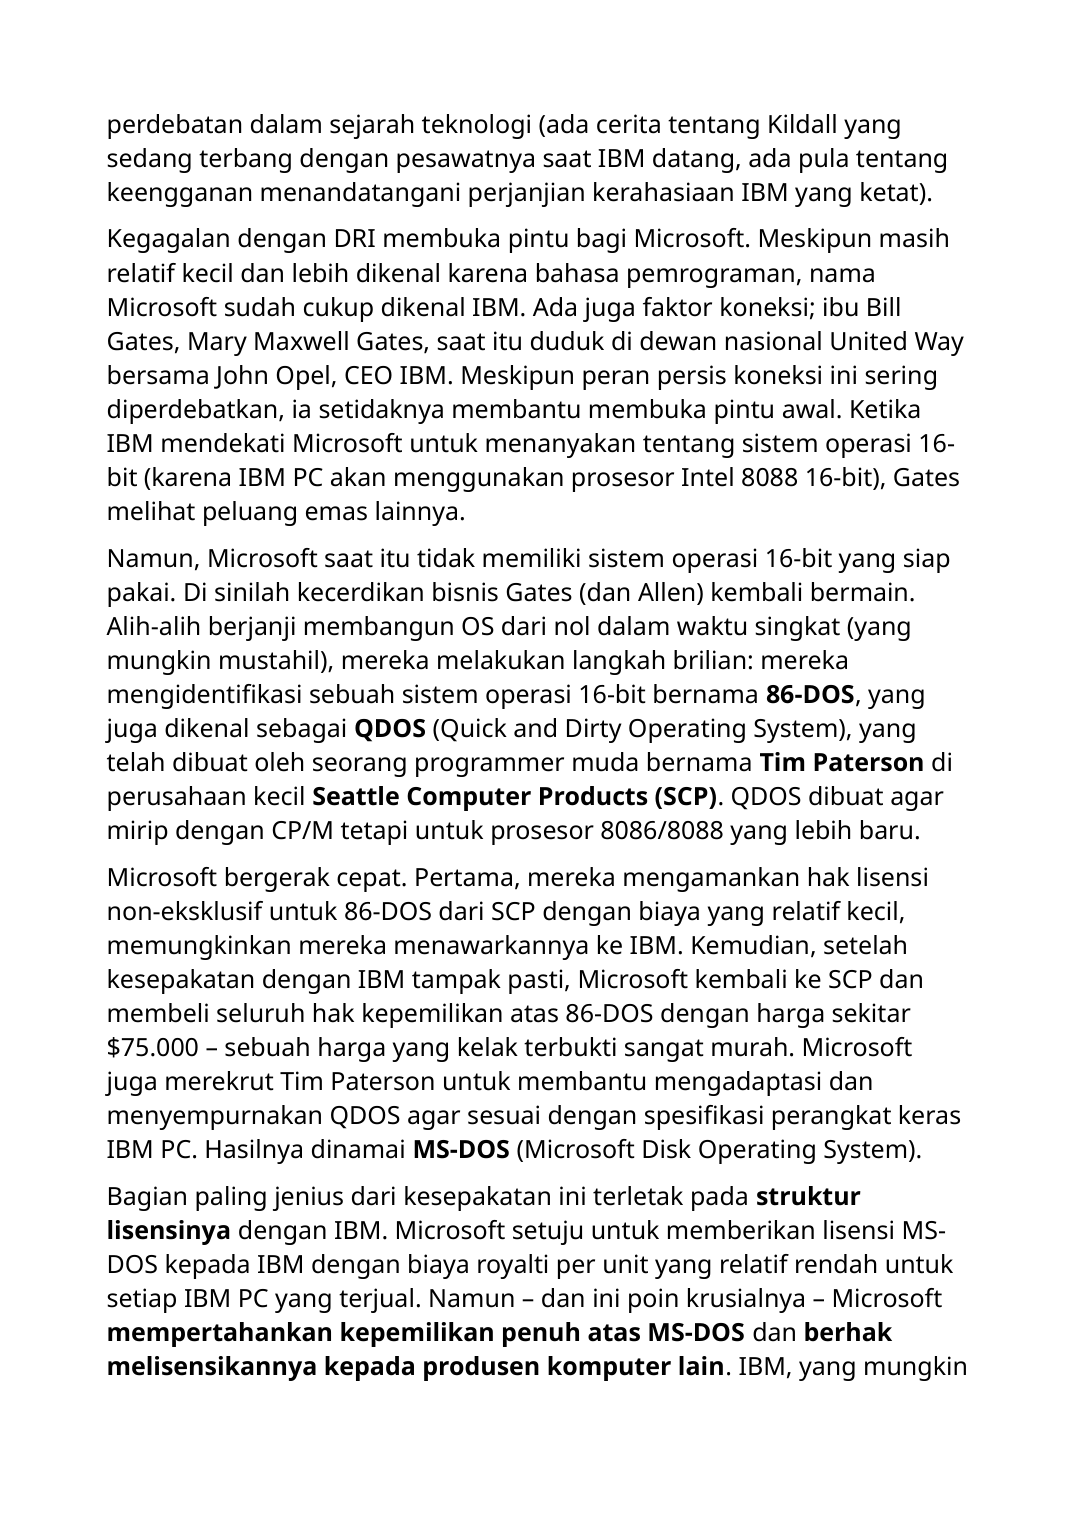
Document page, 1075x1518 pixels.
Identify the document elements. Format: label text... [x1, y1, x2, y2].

text Kegagalan dengan DRI membuka pintu bagi Microsoft. Meskipun masih relatif kecil dan lebih dikenal karena bahasa pemrograman, nama Microsoft sudah cukup dikenal IBM. Ada juga faktor koneksi; ibu Bill Gates, Mary Maxwell Gates, saat itu duduk di dewan nasional United Way bersama John Opel, CEO IBM. Meskipun peran persis koneksi ini sering diperdebatkan, ia setidaknya membantu membuka pintu awal. Ketika IBM mendekati Microsoft untuk menanyakan tentang sistem operasi 16-bit (karena IBM PC akan menggunakan prosesor Intel 8088 16-bit), Gates melihat peluang emas lainnya. [106, 221, 968, 528]
text Namun, Microsoft saat itu tidak memiliki sistem operasi 16-bit yang siap pakai. Di sinilah kecerdikan bisnis Gates (dan Allen) kembali bermain. Alih-alih berjanji membangun OS dari nol dalam waktu singkat (yang mungkin mustahil), mereka melakukan langkah brilian: mereka mengidentifikasi sebuah sistem operasi 16-bit bernama 86-DOS, yang juga dikenal sebagai QDOS (Quick and Dirty Operating System), yang telah dibuat oleh seorang programmer muda bernama Tim Paterson di perusahaan kecil Seattle Computer Products (SCP). QDOS dibuat agar mirip dengan CP/M tetapi untuk prosesor 8086/8088 yang lebih baru. [106, 540, 968, 847]
text Bagian paling jenius dari kesepakatan ini terletak pada struktur lisensinya dengan IBM. Microsoft setuju untuk memberikan lisensi MS-DOS kepada IBM dengan biaya royalti per unit yang relatif rendah untuk setiap IBM PC yang terjual. Namun – dan ini poin krusialnya – Microsoft mempertahankan kepemilikan penuh atas MS-DOS dan berhak melisensikannya kepada produsen komputer lain. IBM, yang mungkin [106, 1178, 968, 1383]
text perdebatan dalam sejarah teknologi (ada cerita tentang Kildall yang sedang terbang dengan pesawatnya saat IBM datang, ada pula tentang keengganan menandatangani perjanjian kerahasiaan IBM yang ketat). [106, 106, 968, 209]
text Microsoft bergerak cepat. Pertama, mereka mengamankan hak lisensi non-eksklusif untuk 86-DOS dari SCP dengan biaya yang relatif kecil, memungkinkan mereka menawarkannya ke IBM. Kemudian, setelah kesepakatan dengan IBM tampak pasti, Microsoft kembali ke SCP dan membeli seluruh hak kepemilikan atas 86-DOS dengan harga sekitar $75.000 – sebuah harga yang kelak terbukti sangat murah. Microsoft juga merekrut Tim Paterson untuk membantu mengadaptasi dan menyempurnakan QDOS agar sesuai dengan spesifikasi perangkat keras IBM PC. Hasilnya dinamai MS-DOS (Microsoft Disk Operating System). [106, 859, 968, 1166]
